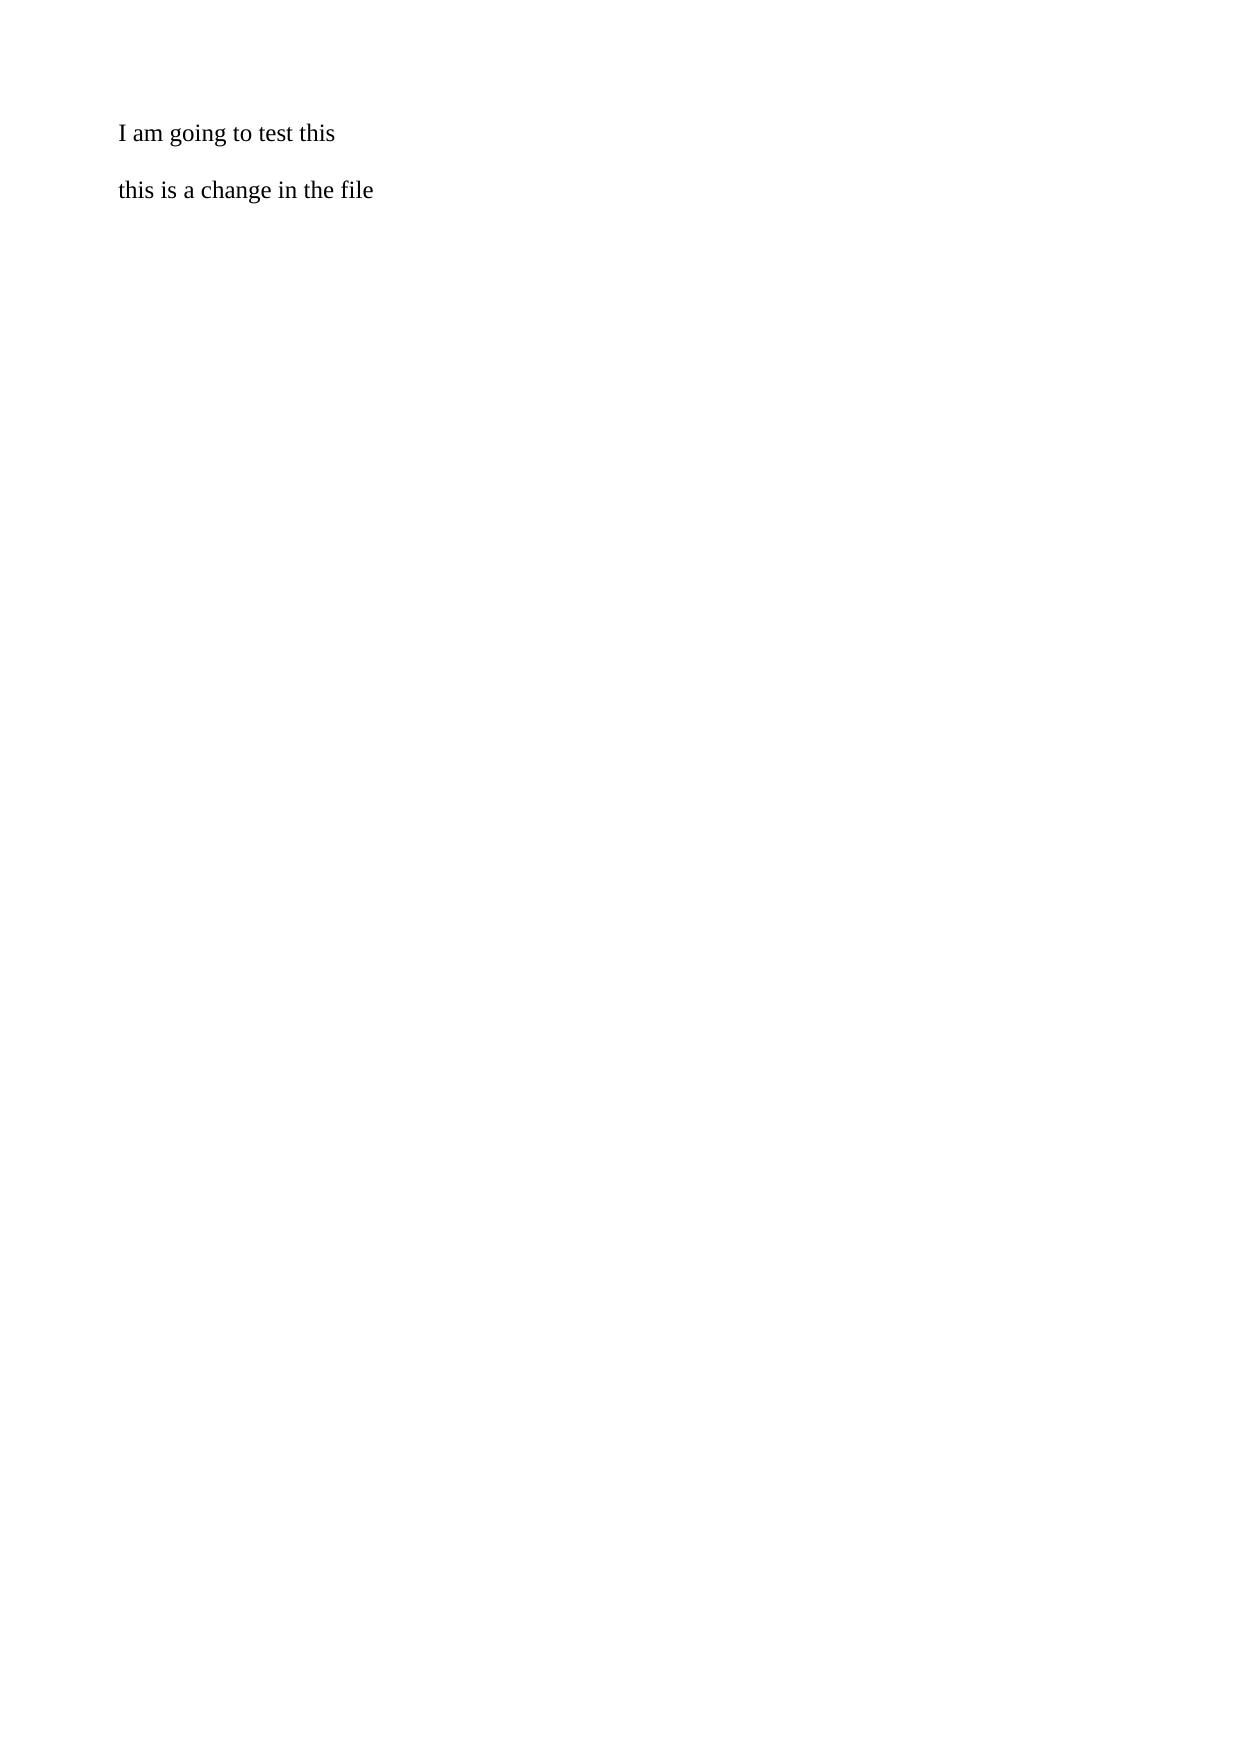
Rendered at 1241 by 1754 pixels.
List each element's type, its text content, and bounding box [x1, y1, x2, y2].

text this is a change in the file [118, 176, 1122, 204]
text I am going to test this [118, 118, 1122, 147]
